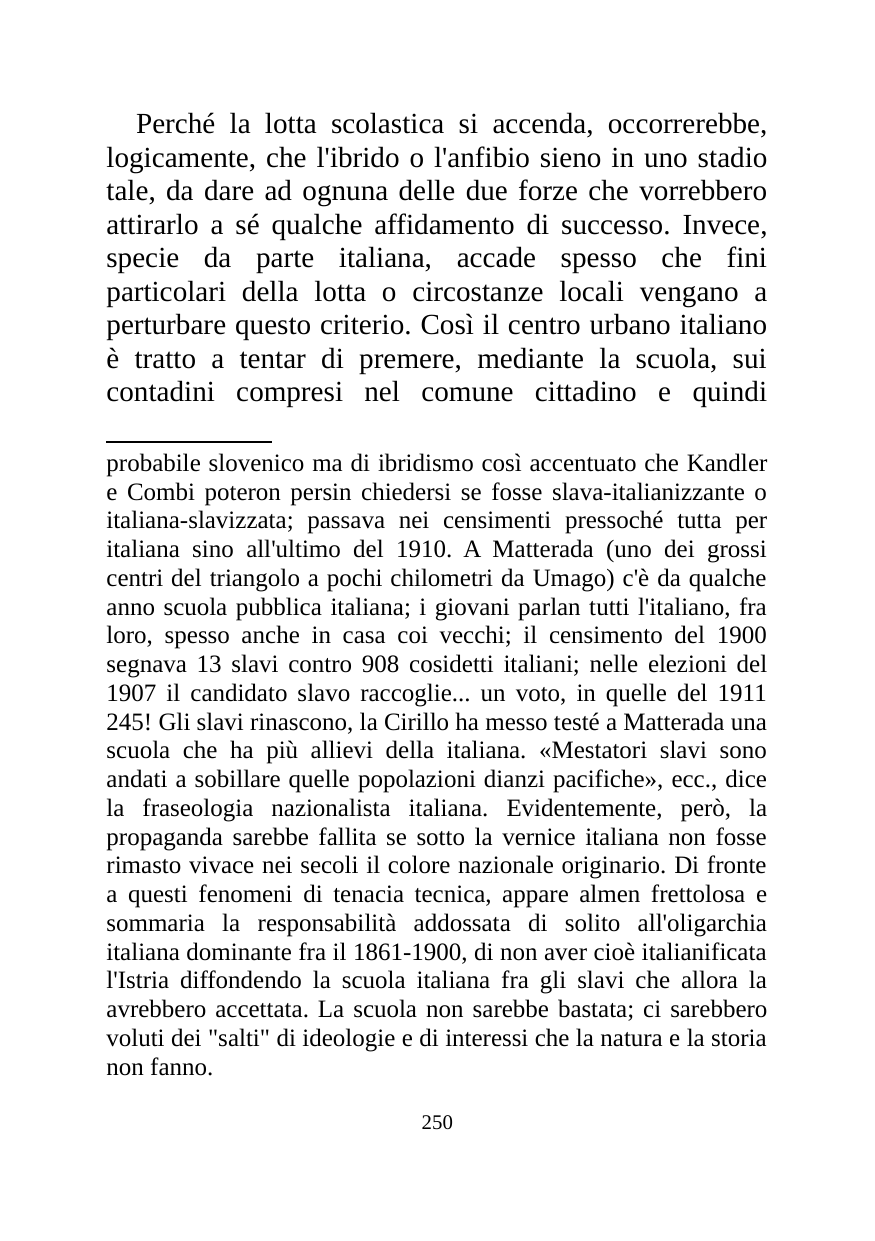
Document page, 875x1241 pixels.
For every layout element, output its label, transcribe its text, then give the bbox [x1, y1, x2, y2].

text Perché la lotta scolastica si accenda, occorrerebbe, logicamente, che l'ibrido o l'anfibio sieno in uno stadio tale, da dare ad ognuna delle due forze che vorrebbero attirarlo a sé qualche affidamento di successo. Invece, specie da parte italiana, accade spesso che fini particolari della lotta o circostanze locali vengano a perturbare questo criterio. Così il centro urbano italiano è tratto a tentar di premere, mediante la scuola, sui contadini compresi nel comune cittadino e quindi [106, 106, 768, 408]
text probabile slovenico ma di ibridismo così accentuato che Kandler e Combi poteron persin chiedersi se fosse slava-italianizzante o italiana-slavizzata; passava nei censimenti pressoché tutta per italiana sino all'ultimo del 1910. A Matterada (uno dei grossi centri del triangolo a pochi chilometri da Umago) c'è da qualche anno scuola pubblica italiana; i giovani parlan tutti l'italiano, fra loro, spesso anche in casa coi vecchi; il censimento del 1900 segnava 13 slavi contro 908 cosidetti italiani; nelle elezioni del 1907 il candidato slavo raccoglie... un voto, in quelle del 1911 245! Gli slavi rinascono, la Cirillo ha messo testé a Matterada una scuola che ha più allievi della italiana. «Mestatori slavi sono andati a sobillare quelle popolazioni dianzi pacifiche», ecc., dice la fraseologia nazionalista italiana. Evidentemente, però, la propaganda sarebbe fallita se sotto la vernice italiana non fosse rimasto vivace nei secoli il colore nazionale originario. Di fronte a questi fenomeni di tenacia tecnica, appare almen frettolosa e sommaria la responsabilità addossata di solito all'oligarchia italiana dominante fra il 1861-1900, di non aver cioè italianificata l'Istria diffondendo la scuola italiana fra gli slavi che allora la avrebbero accettata. La scuola non sarebbe bastata; ci sarebbero voluti dei "salti" di ideologie e di interessi che la natura e la storia non fanno. [106, 448, 768, 1080]
